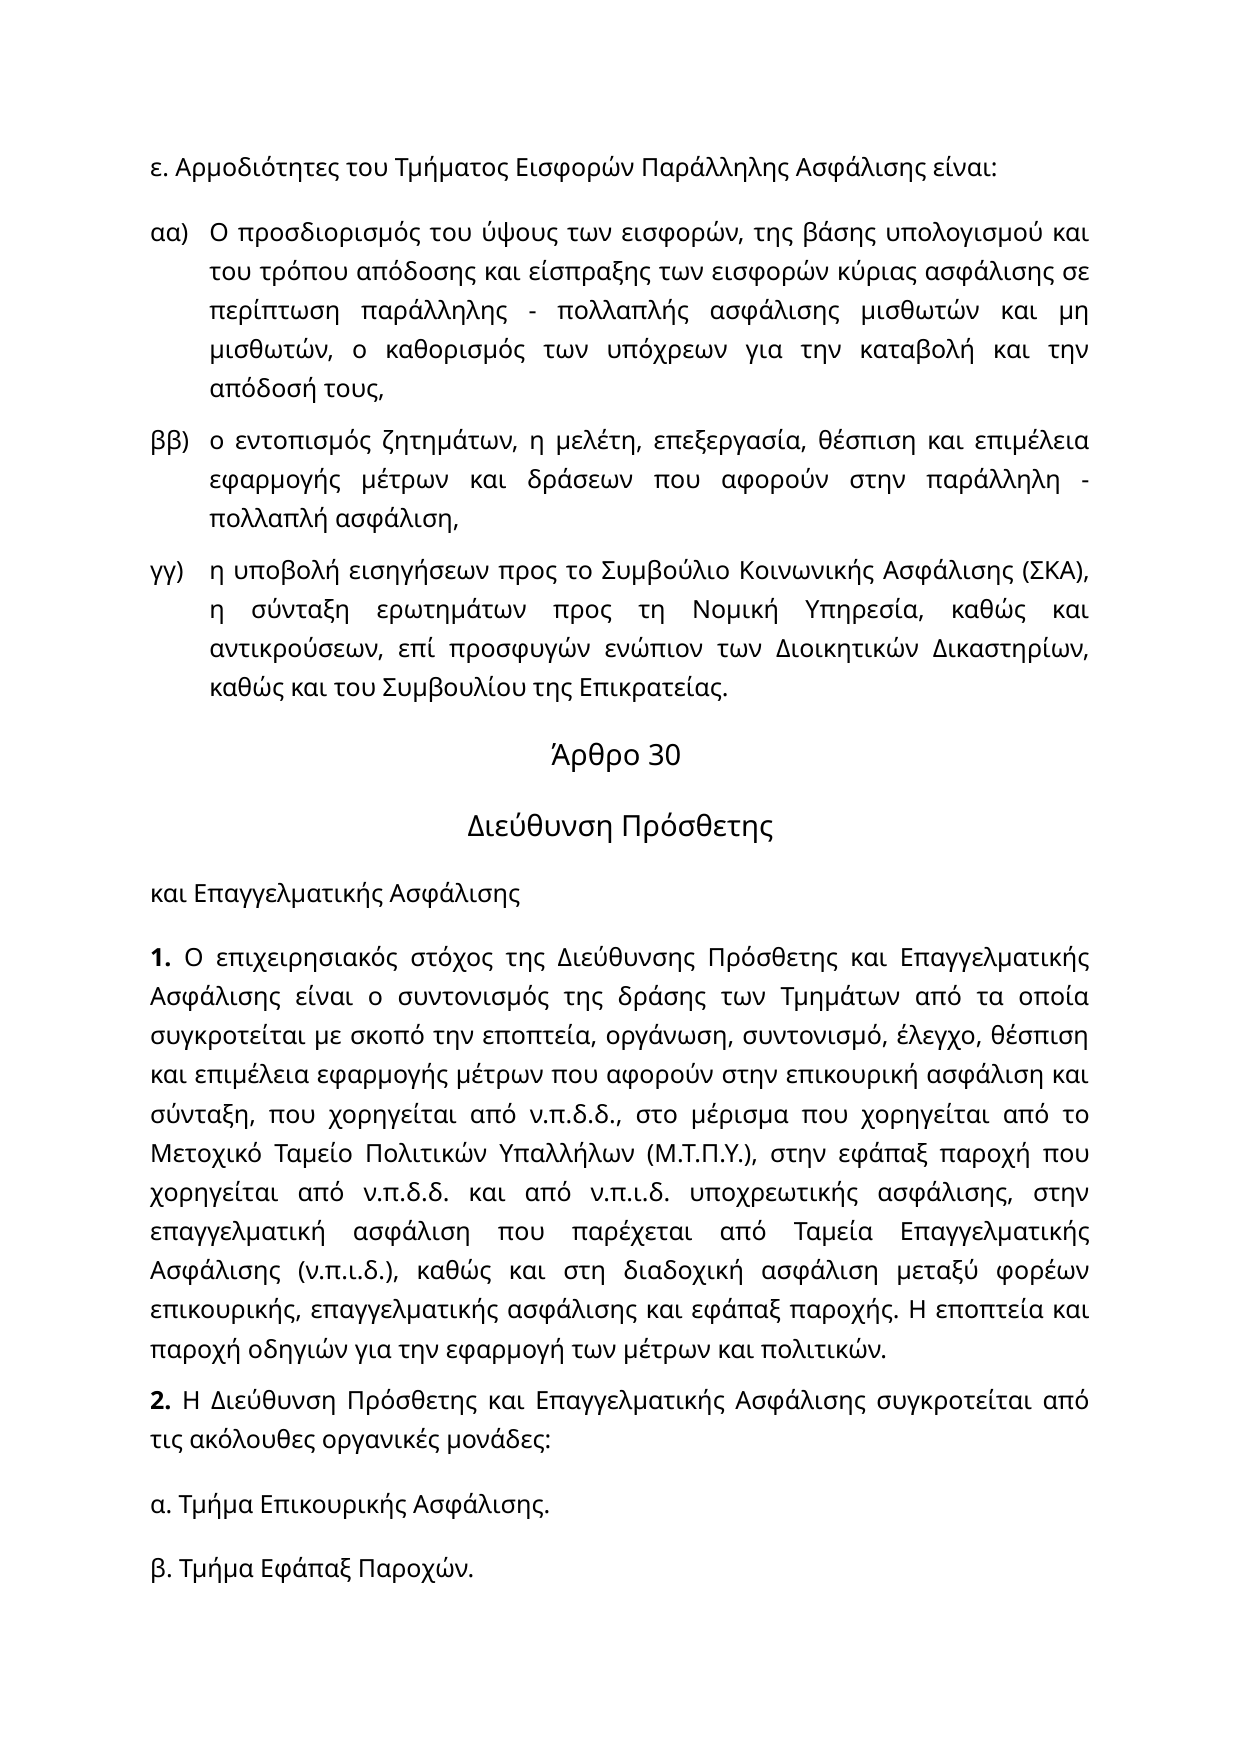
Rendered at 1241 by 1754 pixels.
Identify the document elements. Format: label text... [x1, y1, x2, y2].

text β. Τμήμα Εφάπαξ Παροχών. [150, 1550, 1090, 1584]
text α. Τμήμα Επικουρικής Ασφάλισης. [150, 1486, 1090, 1520]
text και Επαγγελματικής Ασφάλισης [150, 875, 1090, 909]
list ββ) ο εντοπισμός ζητημάτων, η μελέτη, επεξεργασία, θέσπιση και επιμέλεια εφαρμογής μέτρων και δράσεων που αφορούν στην παράλληλη - πολλαπλή ασφάλιση, [150, 422, 1090, 535]
subtitle Άρθρο 30 [150, 734, 1090, 774]
list αα) Ο προσδιορισμός του ύψους των εισφορών, της βάσης υπολογισμού και του τρόπου απόδοσης και είσπραξης των εισφορών κύριας ασφάλισης σε περίπτωση παράλληλης - πολλαπλής ασφάλισης μισθωτών και μη μισθωτών, ο καθορισμός των υπόχρεων για την καταβολή και την απόδοσή τους, [150, 214, 1090, 405]
text 1. Ο επιχειρησιακός στόχος της Διεύθυνσης Πρόσθετης και Επαγγελματικής Ασφάλισης είναι ο συντονισμός της δράσης των Τμημάτων από τα οποία συγκροτείται με σκοπό την εποπτεία, οργάνωση, συντονισμό, έλεγχο, θέσπιση και επιμέλεια εφαρμογής μέτρων που αφορούν στην επικουρική ασφάλιση και σύνταξη, που χορηγείται από ν.π.δ.δ., στο μέρισμα που χορηγείται από το Μετοχικό Ταμείο Πολιτικών Υπαλλήλων (Μ.Τ.Π.Υ.), στην εφάπαξ παροχή που χορηγείται από ν.π.δ.δ. και από ν.π.ι.δ. υποχρεωτικής ασφάλισης, στην επαγγελματική ασφάλιση που παρέχεται από Ταμεία Επαγγελματικής Ασφάλισης (ν.π.ι.δ.), καθώς και στη διαδοχική ασφάλιση μεταξύ φορέων επικουρικής, επαγγελματικής ασφάλισης και εφάπαξ παροχής. Η εποπτεία και παροχή οδηγιών για την εφαρμογή των μέτρων και πολιτικών. [150, 939, 1090, 1365]
list γγ) η υποβολή εισηγήσεων προς το Συμβούλιο Κοινωνικής Ασφάλισης (ΣΚΑ), η σύνταξη ερωτημάτων προς τη Νομική Υπηρεσία, καθώς και αντικρούσεων, επί προσφυγών ενώπιον των Διοικητικών Δικαστηρίων, καθώς και του Συμβουλίου της Επικρατείας. [150, 552, 1090, 704]
text ε. Αρμοδιότητες του Τμήματος Εισφορών Παράλληλης Ασφάλισης είναι: [150, 150, 1090, 184]
subtitle Διεύθυνση Πρόσθετης [150, 805, 1090, 844]
text 2. Η Διεύθυνση Πρόσθετης και Επαγγελματικής Ασφάλισης συγκροτείται από τις ακόλουθες οργανικές μονάδες: [150, 1383, 1090, 1456]
